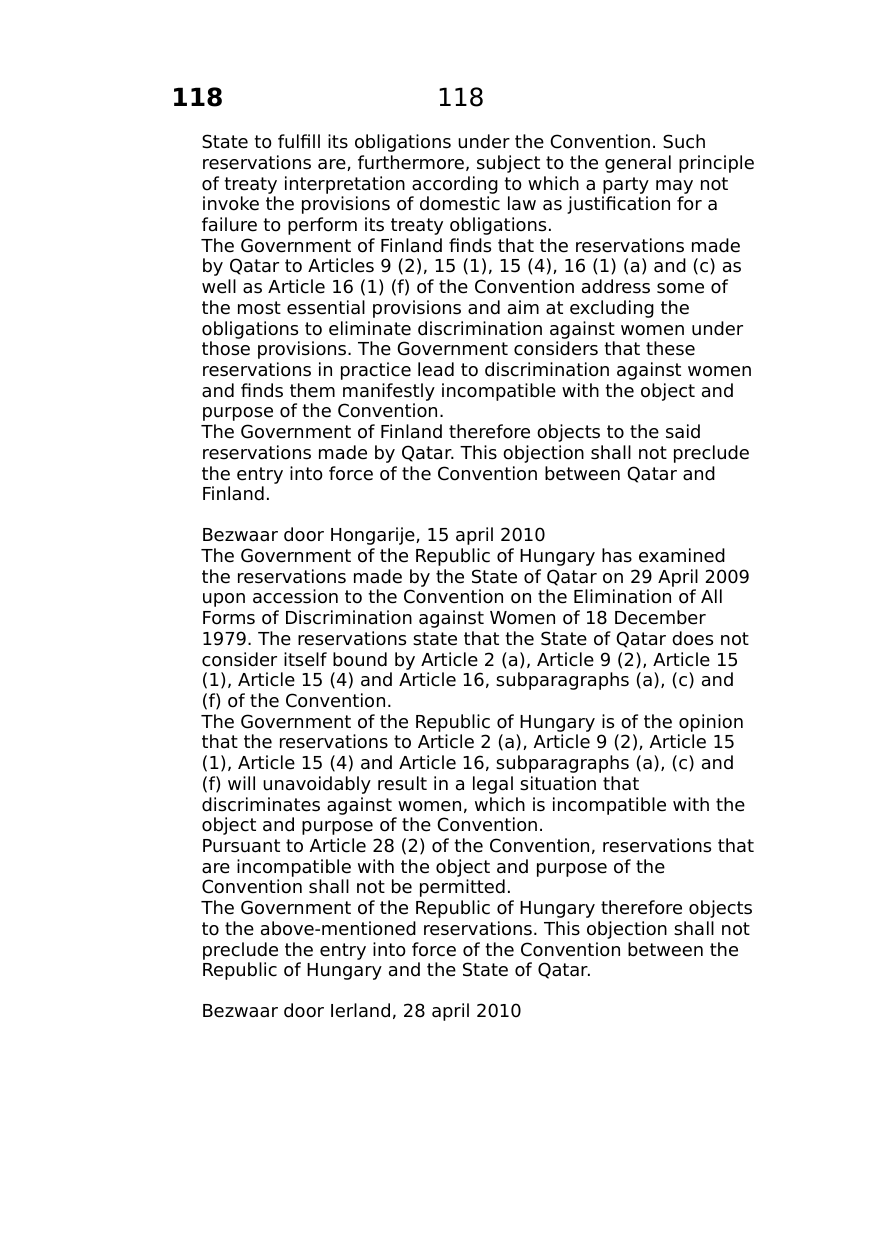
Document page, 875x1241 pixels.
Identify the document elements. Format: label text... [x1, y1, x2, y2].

text The Government of Finland finds that the reservations made by Qatar to Articles 9 (2), 15 (1), 15 (4), 16 (1) (a) and (c) as well as Article 16 (1) (f) of the Convention address some of the most essential provisions and aim at excluding the obligations to eliminate discrimination against women under those provisions. The Government considers that these reservations in practice lead to discrimination against women and finds them manifestly incompatible with the object and purpose of the Convention. [201, 236, 756, 422]
text State to fulfill its obligations under the Convention. Such reservations are, furthermore, subject to the general principle of treaty interpretation according to which a party may not invoke the provisions of domestic law as justification for a failure to perform its treaty obligations. [201, 132, 756, 236]
text The Government of the Republic of Hungary has examined the reservations made by the State of Qatar on 29 April 2009 upon accession to the Convention on the Elimination of All Forms of Discrimination against Women of 18 December 1979. The reservations state that the State of Qatar does not consider itself bound by Article 2 (a), Article 9 (2), Article 15 (1), Article 15 (4) and Article 16, subparagraphs (a), (c) and (f) of the Convention. [201, 546, 756, 712]
text The Government of the Republic of Hungary therefore objects to the above-mentioned reservations. This objection shall not preclude the entry into force of the Convention between the Republic of Hungary and the State of Qatar. [201, 898, 756, 981]
text The Government of Finland therefore objects to the said reservations made by Qatar. This objection shall not preclude the entry into force of the Convention between Qatar and Finland. [201, 422, 756, 505]
text The Government of the Republic of Hungary is of the opinion that the reservations to Article 2 (a), Article 9 (2), Article 15 (1), Article 15 (4) and Article 16, subparagraphs (a), (c) and (f) will unavoidably result in a legal situation that discriminates against women, which is incompatible with the object and purpose of the Convention. [201, 712, 756, 836]
text Bezwaar door Ierland, 28 april 2010 [201, 1001, 756, 1022]
text Bezwaar door Hongarije, 15 april 2010 [201, 525, 756, 546]
text Pursuant to Article 28 (2) of the Convention, reservations that are incompatible with the object and purpose of the Convention shall not be permitted. [201, 836, 756, 898]
